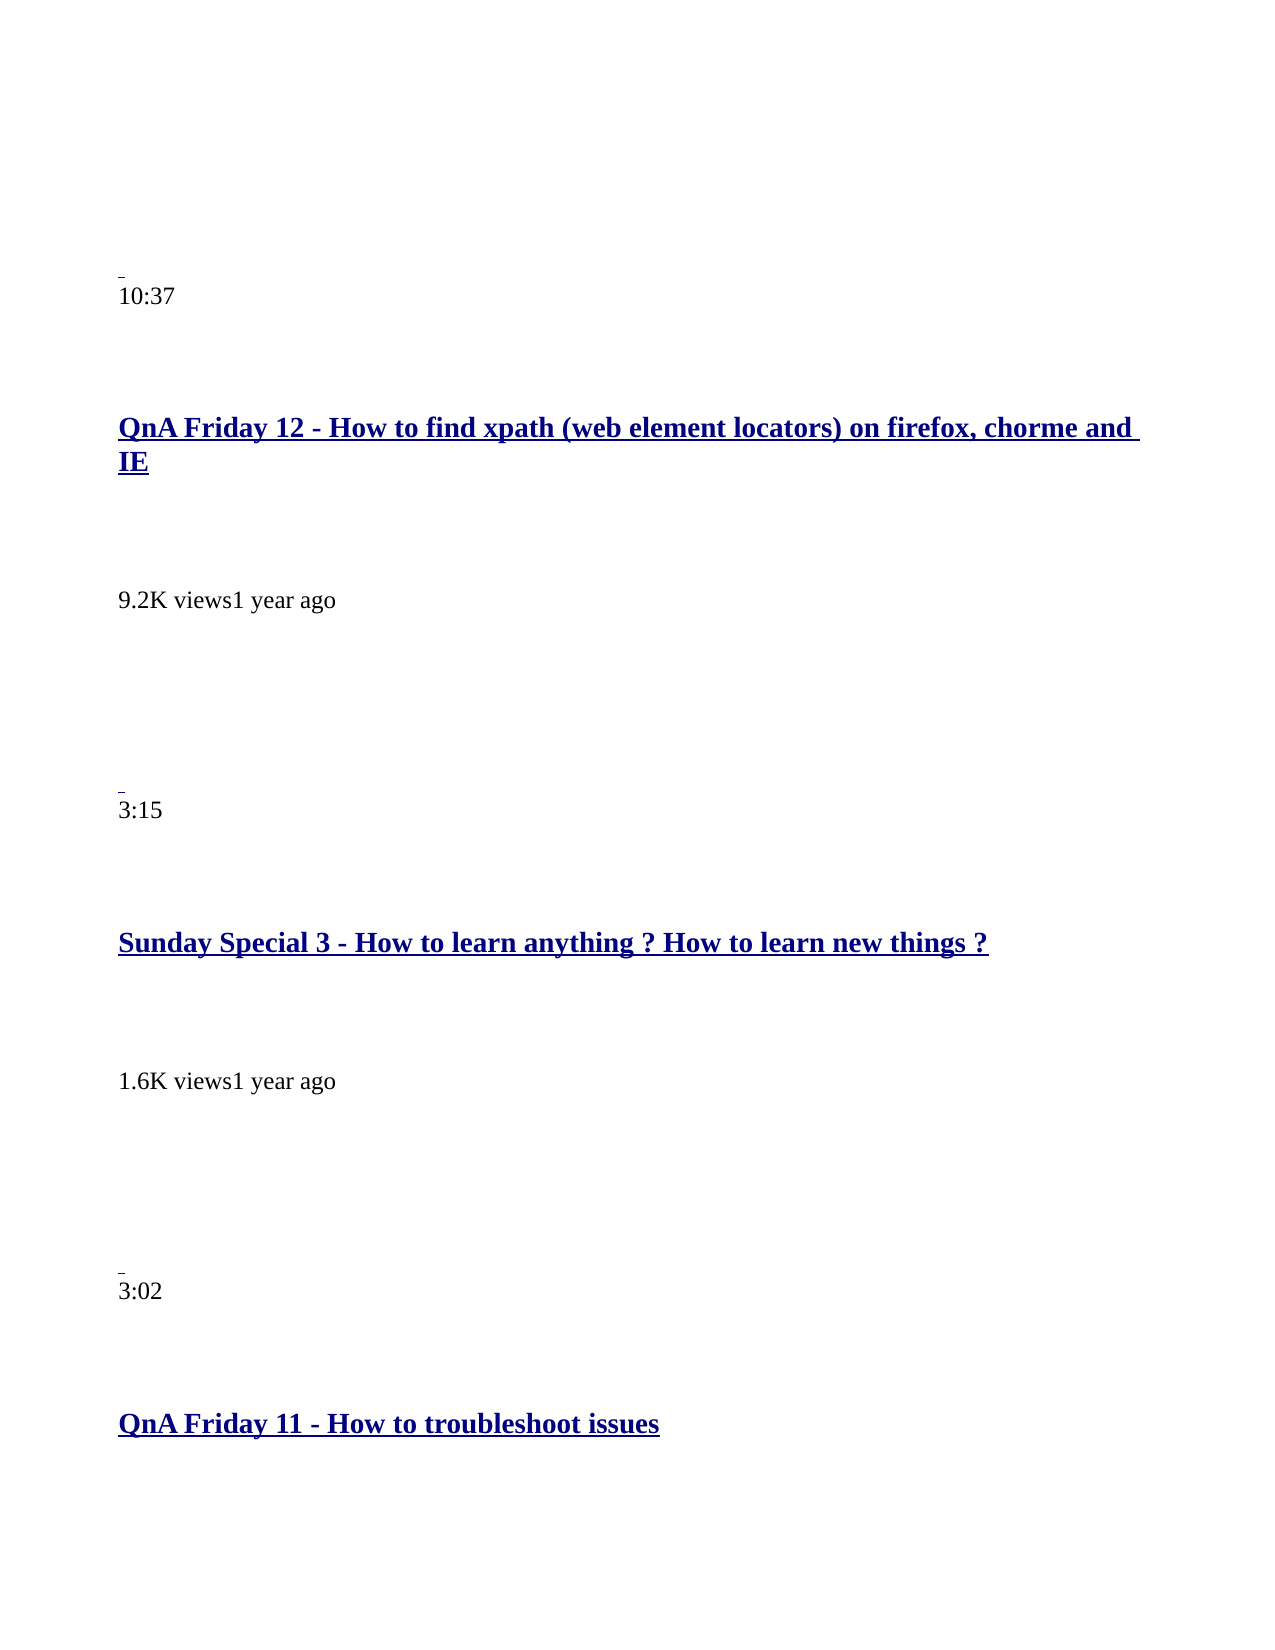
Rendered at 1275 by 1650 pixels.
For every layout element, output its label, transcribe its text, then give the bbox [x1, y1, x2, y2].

text 9.2K views1 year ago [118, 585, 1157, 614]
text 3:02 [118, 1276, 1157, 1305]
subtitle Sunday Special 3 - How to learn anything ? How to learn new things ? [118, 925, 1157, 958]
text 1.6K views1 year ago [118, 1066, 1157, 1095]
text 10:37 [118, 281, 1157, 309]
text 3:15 [118, 795, 1157, 824]
subtitle QnA Friday 11 - How to troubleshoot issues [118, 1406, 1157, 1439]
subtitle QnA Friday 12 - How to find xpath (web element locators) on firefox, chorme and IE [118, 410, 1157, 477]
